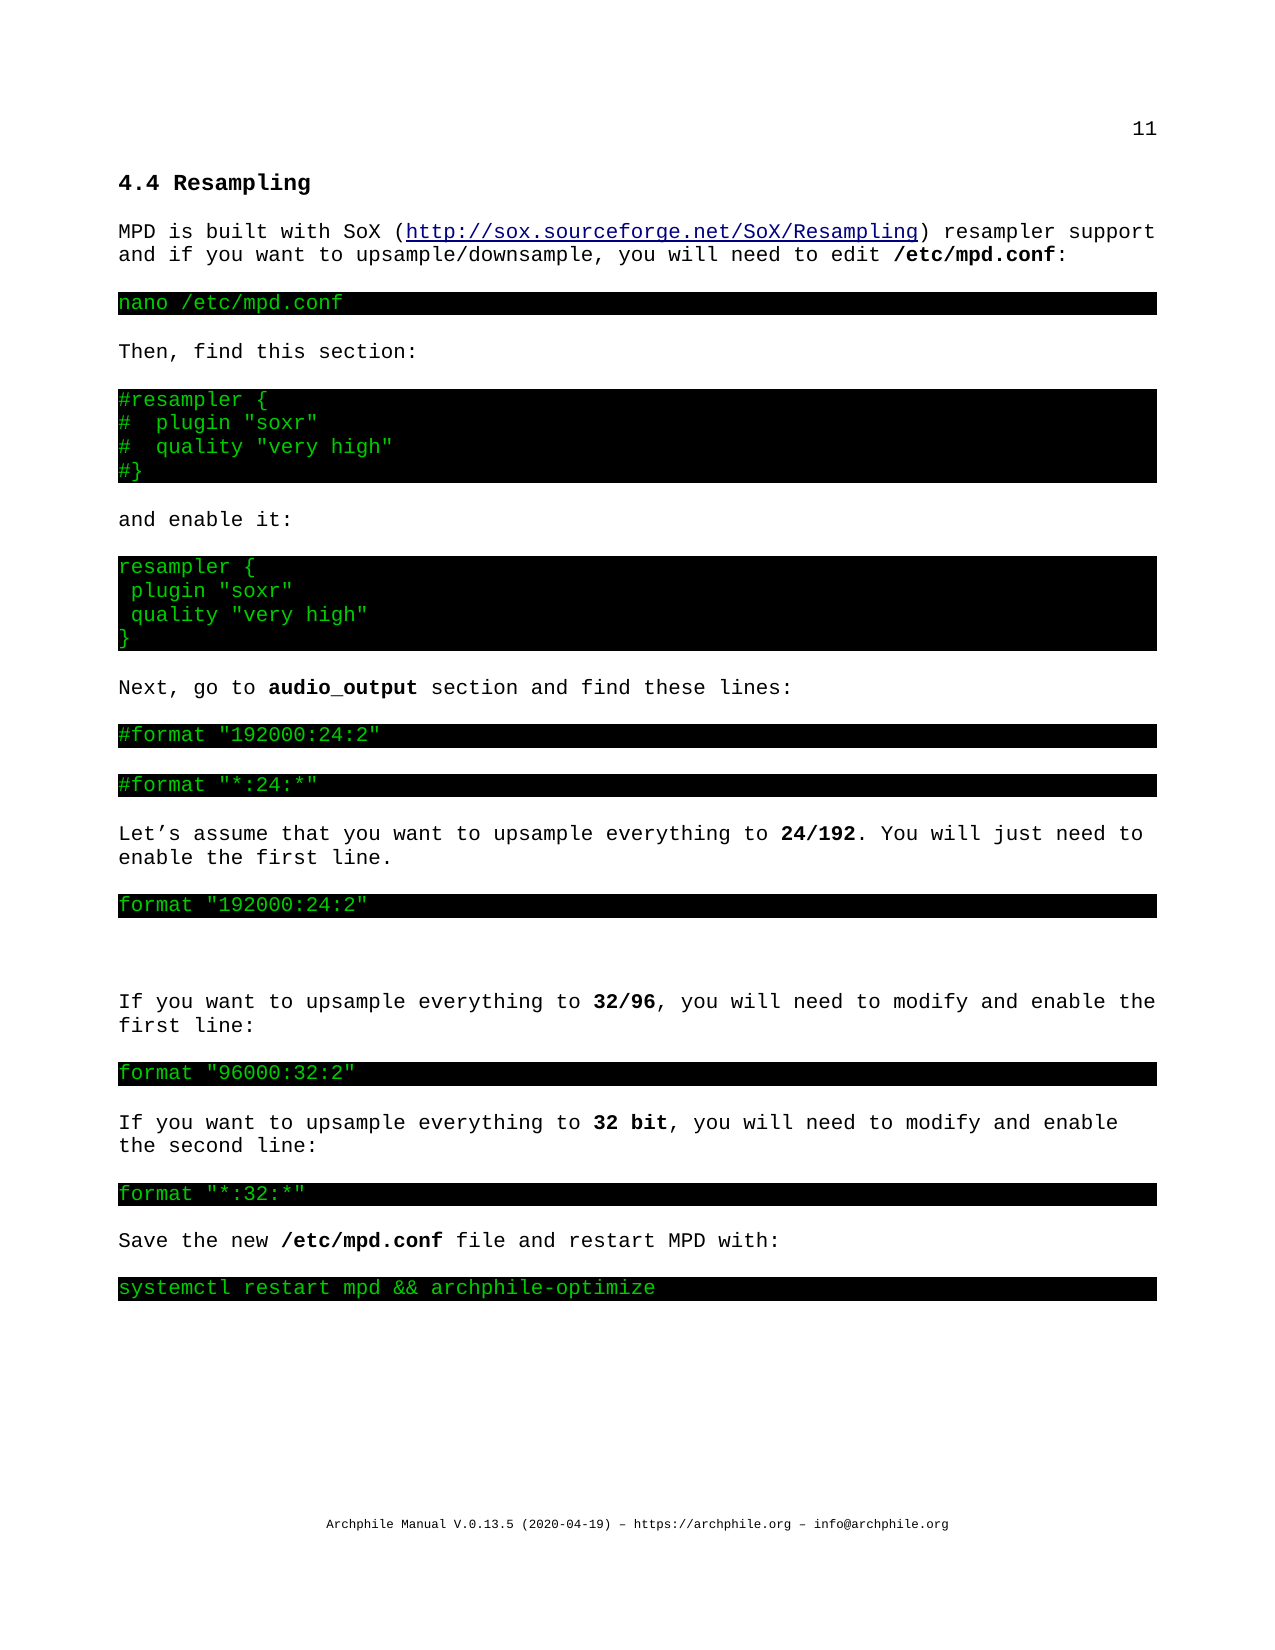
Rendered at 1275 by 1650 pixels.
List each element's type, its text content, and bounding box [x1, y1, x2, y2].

text Let’s assume that you want to upsample everything to 24/192. You will just need to enable the first line. [118, 823, 1157, 871]
text # plugin "soxr" [118, 412, 1157, 436]
text resampler { [118, 556, 1157, 580]
text plugin "soxr" [118, 580, 1157, 604]
text #format "*:24:*" [118, 774, 1157, 797]
text #resampler { [118, 389, 1157, 412]
text Then, find this section: [118, 341, 1157, 365]
text systemctl restart mpd && archphile-optimize [118, 1277, 1157, 1301]
text and enable it: [118, 509, 1157, 533]
text MPD is built with SoX (http://sox.sourceforge.net/SoX/Resampling) resampler support and if you want to upsample/downsample, you will need to edit /etc/mpd.conf: [118, 221, 1157, 268]
text If you want to upsample everything to 32 bit, you will need to modify and enable the second line: [118, 1112, 1157, 1159]
text #format "192000:24:2" [118, 724, 1157, 748]
text nano /etc/mpd.conf [118, 292, 1157, 315]
text quality "very high" [118, 604, 1157, 627]
text } [118, 627, 1157, 651]
text #} [118, 459, 1157, 483]
text Save the new /etc/mpd.conf file and restart MPD with: [118, 1230, 1157, 1254]
text format "*:32:*" [118, 1183, 1157, 1206]
text If you want to upsample everything to 32/96, you will need to modify and enable the first line: [118, 991, 1157, 1038]
text # quality "very high" [118, 436, 1157, 459]
text 4.4 Resampling [118, 171, 1157, 197]
text format "96000:32:2" [118, 1062, 1157, 1086]
text format "192000:24:2" [118, 894, 1157, 918]
text Next, go to audio_output section and find these lines: [118, 677, 1157, 701]
